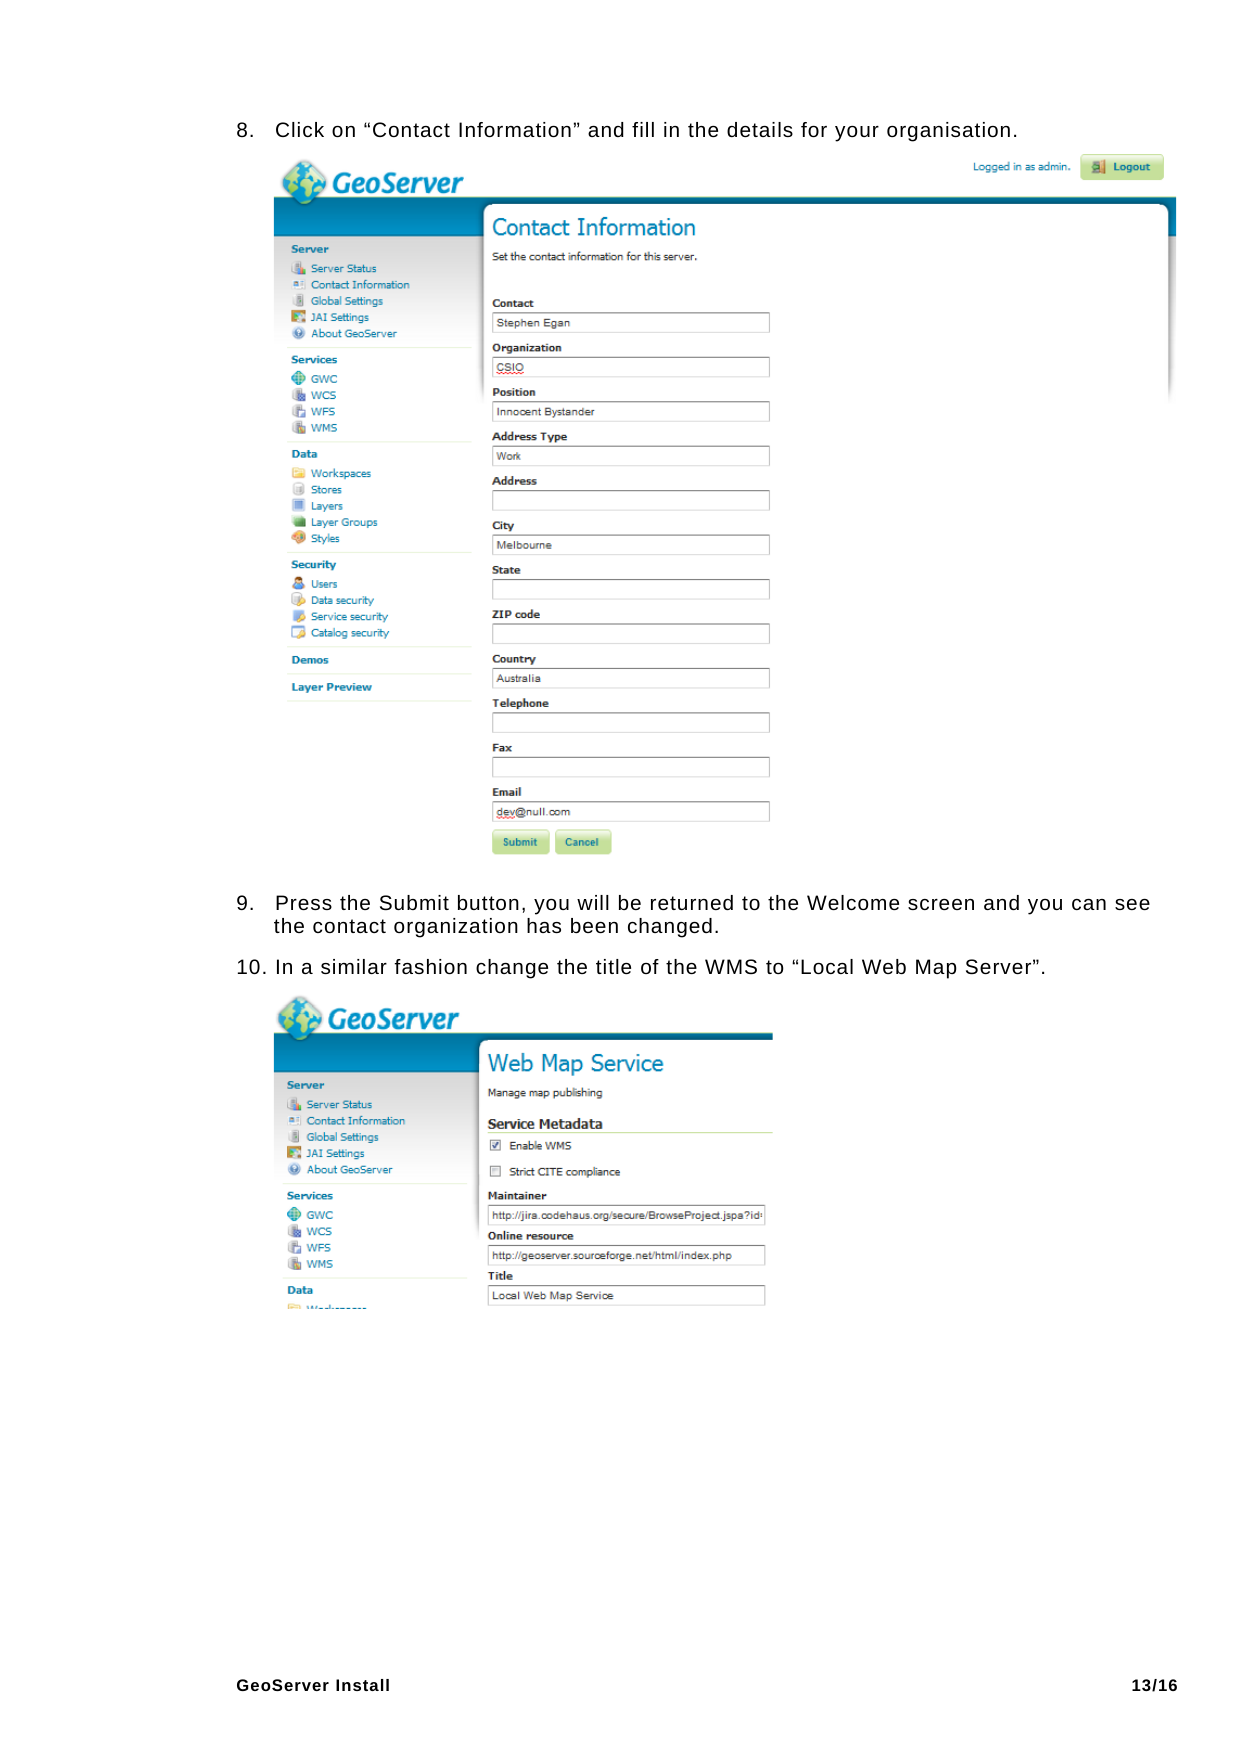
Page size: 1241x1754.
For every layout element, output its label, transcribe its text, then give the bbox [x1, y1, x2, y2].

picture [273, 990, 773, 1033]
picture [273, 204, 1177, 862]
picture [273, 153, 1177, 197]
list Click on “Contact Information” and fill in the details for your organisation. [236, 118, 1181, 874]
picture [273, 1040, 773, 1309]
list Press the Submit button, you will be returned to the Welcome screen and you can see the contact organization has been changed. [236, 890, 1181, 938]
list In a similar fashion change the title of the WMS to “Local Web Map Server”. [236, 955, 1181, 1321]
